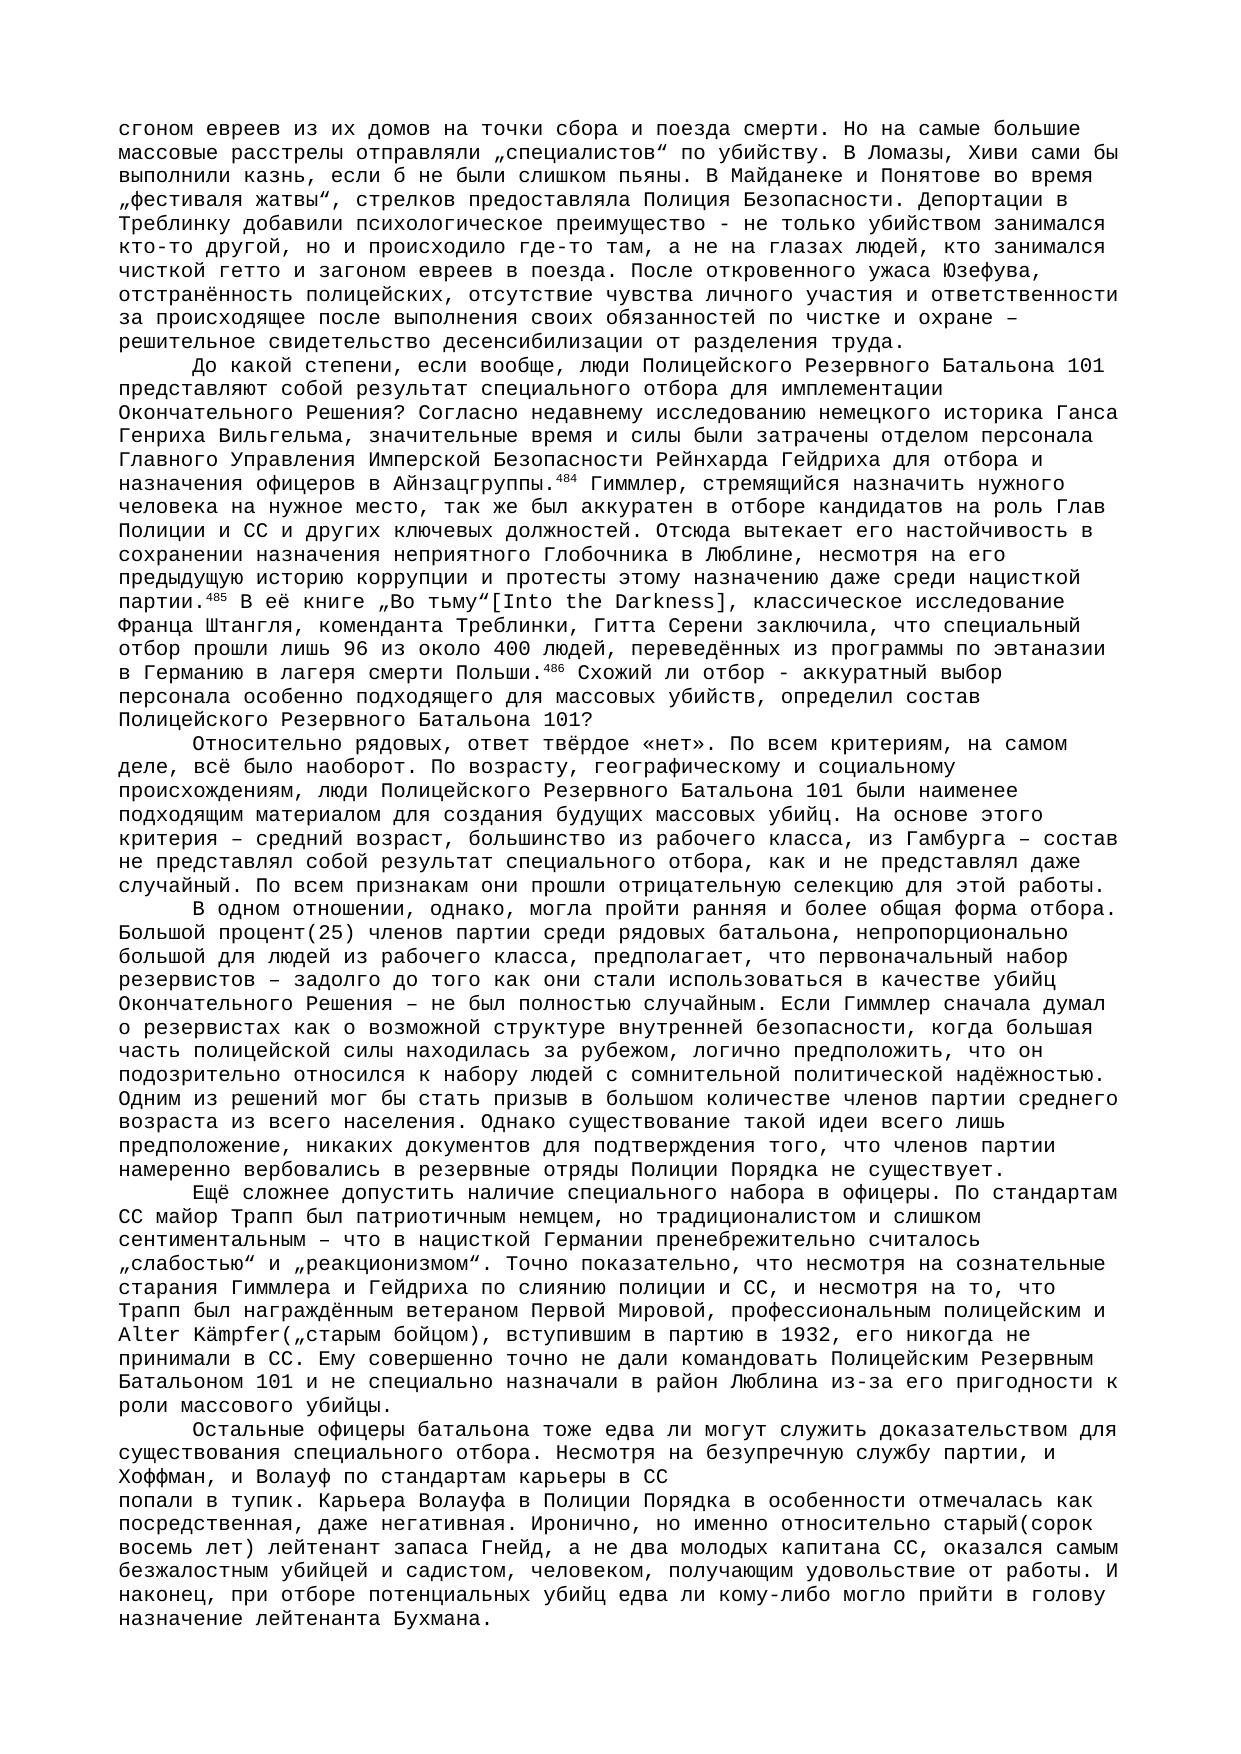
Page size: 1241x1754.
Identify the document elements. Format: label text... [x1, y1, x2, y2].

text сгоном евреев из их домов на точки сбора и поезда смерти. Но на самые большие массовые расстрелы отправляли „специалистов“ по убийству. В Ломазы, Хиви сами бы выполнили казнь, если б не были слишком пьяны. В Майданеке и Понятове во время „фестиваля жатвы“, стрелков предоставляла Полиция Безопасности. Депортации в Треблинку добавили психологическое преимущество - не только убийством занимался кто-то другой, но и происходило где-то там, а не на глазах людей, кто занимался чисткой гетто и загоном евреев в поезда. После откровенного ужаса Юзефува, отстранённость полицейских, отсутствие чувства личного участия и ответственности за происходящее после выполнения своих обязанностей по чистке и охране – решительное свидетельство десенсибилизации от разделения труда. [118, 118, 1122, 354]
text попали в тупик. Карьера Волауфа в Полиции Порядка в особенности отмечалась как посредственная, даже негативная. Иронично, но именно относительно старый(сорок восемь лет) лейтенант запаса Гнейд, а не два молодых капитана СС, оказался самым безжалостным убийцей и садистом, человеком, получающим удовольствие от работы. И наконец, при отборе потенциальных убийц едва ли кому-либо могло прийти в голову назначение лейтенанта Бухмана. [118, 1489, 1122, 1631]
text До какой степени, если вообще, люди Полицейского Резервного Батальона 101 представляют собой результат специального отбора для имплементации Окончательного Решения? Согласно недавнему исследованию немецкого историка Ганса Генриха Вильгельма, значительные время и силы были затрачены отделом персонала Главного Управления Имперской Безопасности Рейнхарда Гейдриха для отбора и назначения офицеров в Айнзацгруппы. Гиммлер, стремящийся назначить нужного человека на нужное место, так же был аккуратен в отборе кандидатов на роль Глав Полиции и СС и других ключевых должностей. Отсюда вытекает его настойчивость в сохранении назначения неприятного Глобочника в Люблине, несмотря на его предыдущую историю коррупции и протесты этому назначению даже среди нацисткой партии. В её книге „Во тьму“[Into the Darkness], классическое исследование Франца Штангля, коменданта Треблинки, Гитта Серени заключила, что специальный отбор прошли лишь 96 из около 400 людей, переведённых из программы по эвтаназии в Германию в лагеря смерти Польши. Схожий ли отбор - аккуратный выбор персонала особенно подходящего для массовых убийств, определил состав Полицейского Резервного Батальона 101? [118, 354, 1122, 733]
text Остальные офицеры батальона тоже едва ли могут служить доказательством для существования специального отбора. Несмотря на безупречную службу партии, и Хоффман, и Волауф по стандартам карьеры в СС [118, 1419, 1122, 1489]
text Относительно рядовых, ответ твёрдое «нет». По всем критериям, на самом деле, всё было наоборот. По возрасту, географическому и социальному происхождениям, люди Полицейского Резервного Батальона 101 были наименее подходящим материалом для создания будущих массовых убийц. На основе этого критерия – средний возраст, большинство из рабочего класса, из Гамбурга – состав не представлял собой результат специального отбора, как и не представлял даже случайный. По всем признакам они прошли отрицательную селекцию для этой работы. [118, 733, 1122, 898]
text Ещё сложнее допустить наличие специального набора в офицеры. По стандартам СС майор Трапп был патриотичным немцем, но традиционалистом и слишком сентиментальным – что в нацисткой Германии пренебрежительно считалось „слабостью“ и „реакционизмом“. Точно показательно, что несмотря на сознательные старания Гиммлера и Гейдриха по слиянию полиции и СС, и несмотря на то, что Трапп был награждённым ветераном Первой Мировой, профессиональным полицейским и Alter Kämpfer(„старым бойцом), вступившим в партию в 1932, его никогда не принимали в СС. Ему совершенно точно не дали командовать Полицейским Резервным Батальоном 101 и не специально назначали в район Люблина из-за его пригодности к роли массового убийцы. [118, 1182, 1122, 1419]
text В одном отношении, однако, могла пройти ранняя и более общая форма отбора. Большой процент(25) членов партии среди рядовых батальона, непропорционально большой для людей из рабочего класса, предполагает, что первоначальный набор резервистов – задолго до того как они стали использоваться в качестве убийц Окончательного Решения – не был полностью случайным. Если Гиммлер сначала думал о резервистах как о возможной структуре внутренней безопасности, когда большая часть полицейской силы находилась за рубежом, логично предположить, что он подозрительно относился к набору людей с сомнительной политической надёжностью. Одним из решений мог бы стать призыв в большом количестве членов партии среднего возраста из всего населения. Однако существование такой идеи всего лишь предположение, никаких документов для подтверждения того, что членов партии намеренно вербовались в резервные отряды Полиции Порядка не существует. [118, 898, 1122, 1182]
